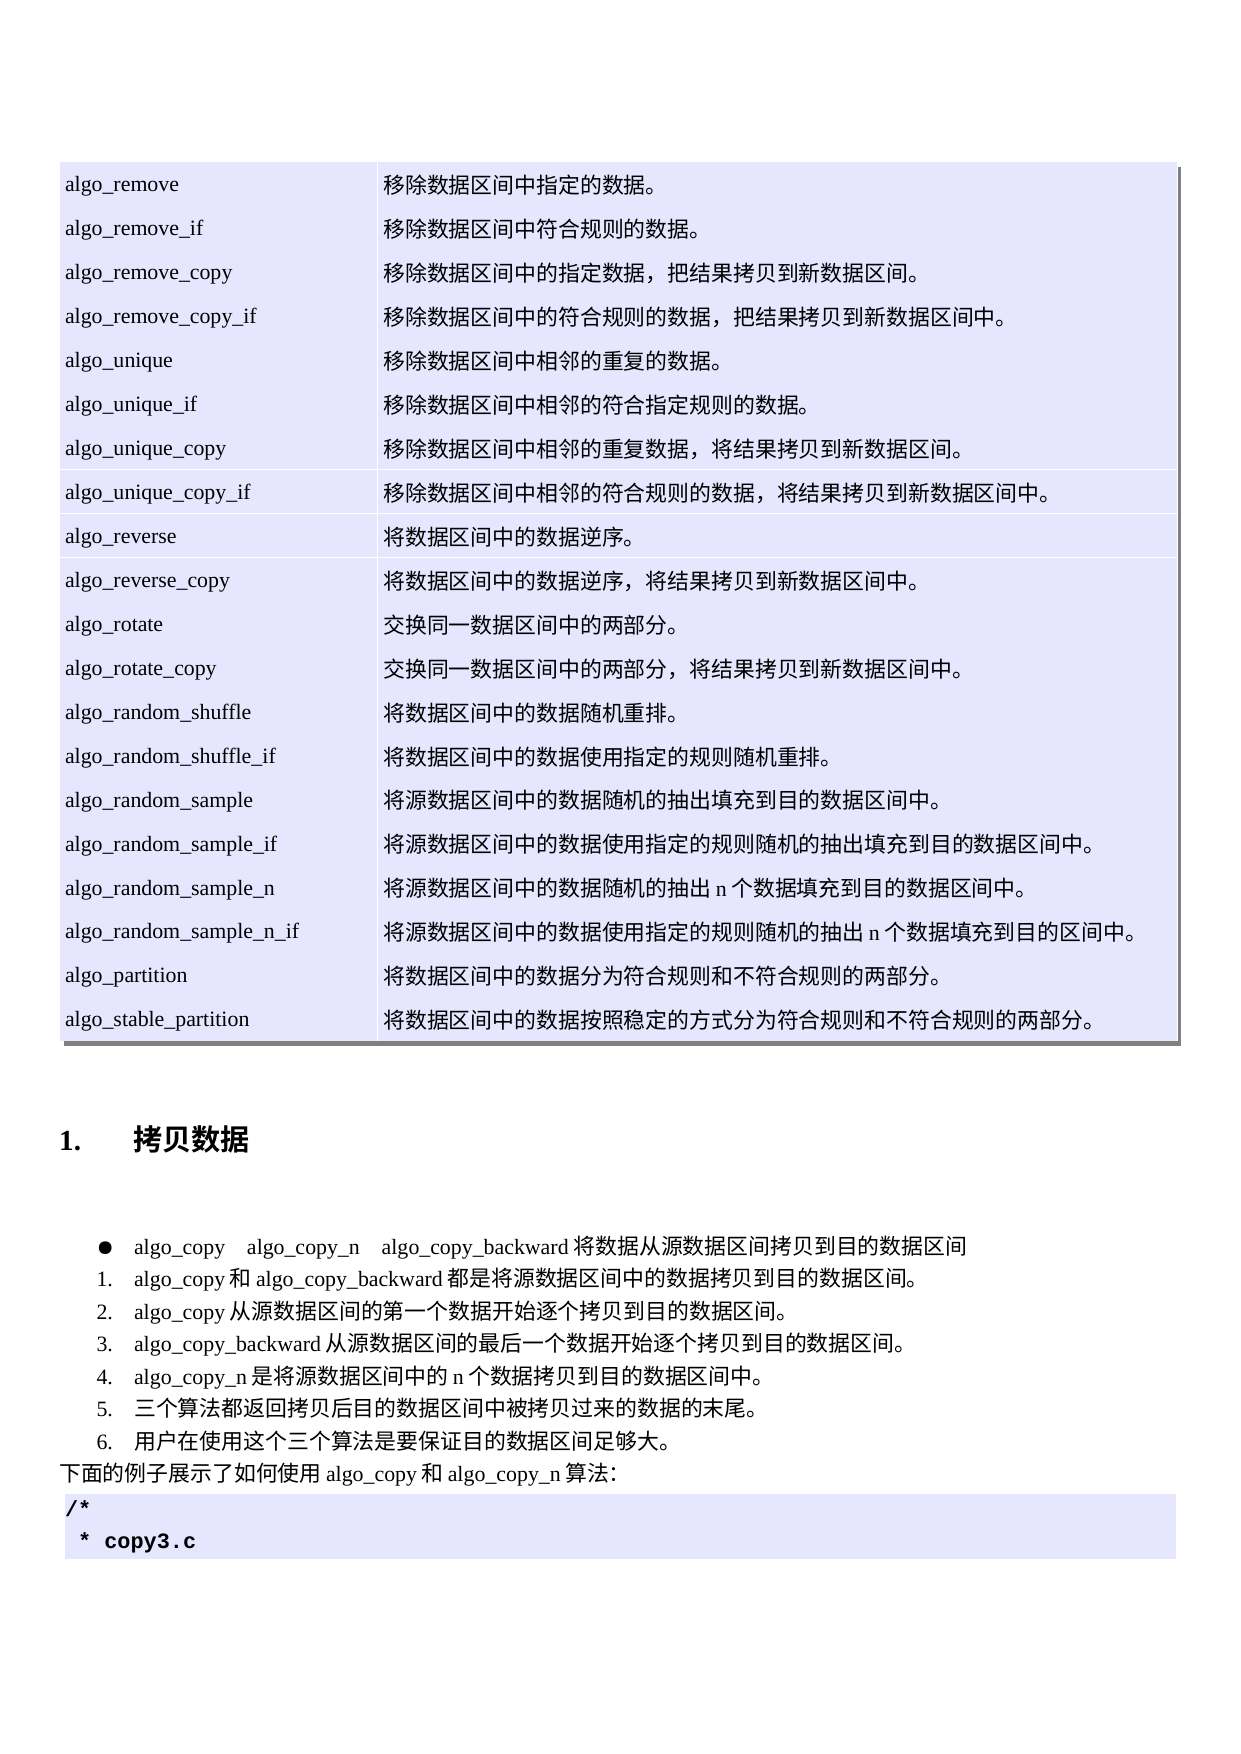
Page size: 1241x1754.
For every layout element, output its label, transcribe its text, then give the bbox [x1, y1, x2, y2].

table_cell 移除数据区间中的指定数据，把结果拷贝到新数据区间。 [378, 250, 1177, 294]
table_cell 将数据区间中的数据随机重排。 [378, 689, 1177, 733]
table_cell algo_random_sample_n [60, 865, 377, 909]
text 下面的例子展示了如何使用algo_copy和algo_copy_n算法： [59, 1456, 1181, 1488]
list 三个算法都返回拷贝后目的数据区间中被拷贝过来的数据的末尾。 [96, 1391, 1181, 1423]
table_cell algo_random_sample [60, 777, 377, 821]
table_cell 移除数据区间中相邻的符合指定规则的数据。 [378, 382, 1177, 426]
subtitle 拷贝数据 [59, 1105, 1181, 1170]
list algo_copy algo_copy_n algo_copy_backward将数据从源数据区间拷贝到目的数据区间 [96, 1228, 1181, 1261]
table_cell 将源数据区间中的数据随机的抽出填充到目的数据区间中。 [378, 777, 1177, 821]
table_cell algo_random_sample_n_if [60, 909, 377, 953]
table_cell 将数据区间中的数据逆序。 [378, 514, 1177, 557]
table_cell algo_rotate_copy [60, 645, 377, 689]
table_cell algo_remove [60, 162, 377, 206]
table_cell algo_unique_copy_if [60, 470, 377, 513]
table_cell algo_unique [60, 338, 377, 382]
table_cell 移除数据区间中符合规则的数据。 [378, 206, 1177, 250]
table_cell algo_random_sample_if [60, 821, 377, 865]
table_cell algo_remove_copy [60, 250, 377, 294]
table_cell algo_unique_if [60, 382, 377, 426]
table_cell 将源数据区间中的数据使用指定的规则随机的抽出填充到目的数据区间中。 [378, 821, 1177, 865]
table_cell algo_unique_copy [60, 426, 377, 469]
list algo_copy_backward从源数据区间的最后一个数据开始逐个拷贝到目的数据区间。 [96, 1326, 1181, 1358]
table_cell algo_remove_copy_if [60, 294, 377, 338]
list algo_copy从源数据区间的第一个数据开始逐个拷贝到目的数据区间。 [96, 1293, 1181, 1326]
table_cell algo_reverse_copy [60, 558, 377, 601]
table_cell 将数据区间中的数据按照稳定的方式分为符合规则和不符合规则的两部分。 [378, 997, 1177, 1041]
table_cell 将数据区间中的数据使用指定的规则随机重排。 [378, 733, 1177, 777]
list 用户在使用这个三个算法是要保证目的数据区间足够大。 [96, 1423, 1181, 1456]
table_cell 交换同一数据区间中的两部分。 [378, 601, 1177, 645]
table_cell algo_remove_if [60, 206, 377, 250]
table_cell 将源数据区间中的数据随机的抽出n个数据填充到目的数据区间中。 [378, 865, 1177, 909]
table_cell algo_rotate [60, 601, 377, 645]
table_cell algo_random_shuffle_if [60, 733, 377, 777]
list algo_copy和algo_copy_backward都是将源数据区间中的数据拷贝到目的数据区间。 [96, 1261, 1181, 1293]
table_cell algo_stable_partition [60, 997, 377, 1041]
table_cell 将源数据区间中的数据使用指定的规则随机的抽出n个数据填充到目的区间中。 [378, 909, 1177, 953]
table_cell 移除数据区间中相邻的重复的数据。 [378, 338, 1177, 382]
list algo_copy_n是将源数据区间中的n个数据拷贝到目的数据区间中。 [96, 1358, 1181, 1391]
table_cell 交换同一数据区间中的两部分，将结果拷贝到新数据区间中。 [378, 645, 1177, 689]
table_cell algo_reverse [60, 514, 377, 557]
table_cell algo_random_shuffle [60, 689, 377, 733]
table_cell algo_partition [60, 953, 377, 997]
table_cell 移除数据区间中相邻的重复数据，将结果拷贝到新数据区间。 [378, 426, 1177, 469]
table_cell 移除数据区间中的符合规则的数据，把结果拷贝到新数据区间中。 [378, 294, 1177, 338]
table_header /* * copy3.c [60, 1489, 1181, 1565]
table_cell 将数据区间中的数据逆序，将结果拷贝到新数据区间中。 [378, 558, 1177, 601]
table_cell 移除数据区间中相邻的符合规则的数据，将结果拷贝到新数据区间中。 [378, 470, 1177, 513]
table_cell 将数据区间中的数据分为符合规则和不符合规则的两部分。 [378, 953, 1177, 997]
table_cell 移除数据区间中指定的数据。 [378, 162, 1177, 206]
